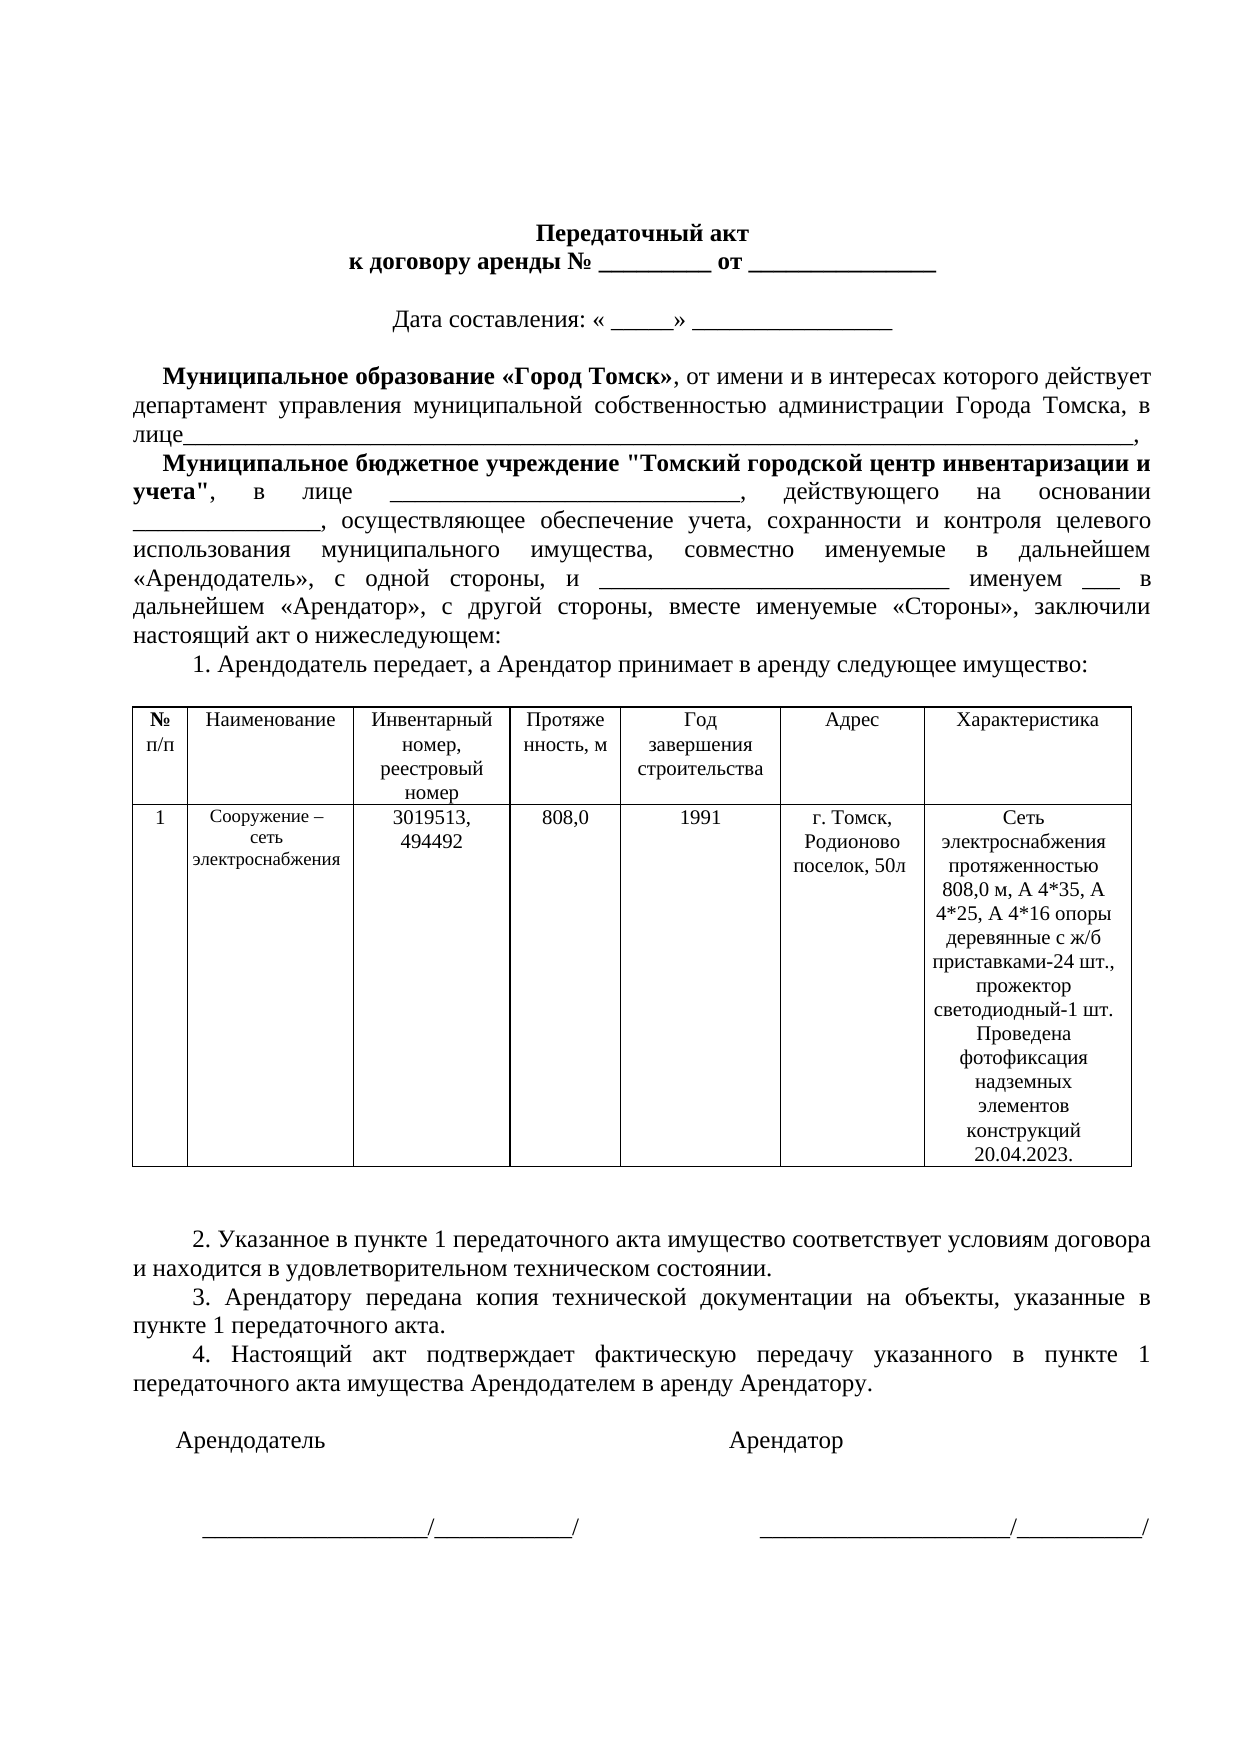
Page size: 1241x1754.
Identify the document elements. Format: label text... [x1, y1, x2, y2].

table_header Протяженность, м [511, 708, 620, 804]
table_header № п/п [133, 708, 187, 804]
table_header ____________________/__________/ [719, 1512, 1199, 1540]
table_header Адрес [781, 708, 924, 804]
table_cell г. Томск, Родионово поселок, 50л [781, 805, 924, 1166]
table_cell 3019513, 494492 [354, 805, 509, 1166]
table_cell Сооружение – сеть электроснабжения [188, 805, 353, 1166]
table_cell 808,0 [511, 805, 620, 1166]
table_header Наименование [188, 708, 353, 804]
table_header Арендатор [638, 1425, 1139, 1454]
table_cell Сеть электроснабжения протяженностью 808,0 м, А 4*35, А 4*25, А 4*16 опоры деревянные с ж/б приставками-24 шт., прожектор светодиодный-1 шт. Проведена фотофиксация надземных элементов конструкций 20.04.2023. [925, 805, 1131, 1166]
text Муниципальное бюджетное учреждение "Томский городской центр инвентаризации и учета", в лице ____________________________, действующего на основании _______________, осуществляющее обеспечение учета, сохранности и контроля целевого использования муниципального имущества, совместно именуемые в дальнейшем «Арендодатель», с одной стороны, и ____________________________ именуем ___ в дальнейшем «Арендатор», с другой стороны, вместе именуемые «Стороны», заключили настоящий акт о нижеследующем: [133, 448, 1152, 649]
table_header Характеристика [925, 708, 1131, 804]
text 1. Арендодатель передает, а Арендатор принимает в аренду следующее имущество: [133, 649, 1152, 678]
text Передаточный акт [133, 218, 1152, 246]
text 3. Арендатору передана копия технической документации на объекты, указанные в пункте 1 передаточного акта. [133, 1282, 1152, 1339]
text 4. Настоящий акт подтверждает фактическую передачу указанного в пункте 1 передаточного акта имущества Арендодателем в аренду Арендатору. [133, 1339, 1152, 1397]
table_header Год завершения строительства [621, 708, 780, 804]
table_header [664, 1512, 719, 1540]
table_header Инвентарный номер, реестровый номер [354, 708, 509, 804]
table_cell 1 [133, 805, 187, 1166]
text 2. Указанное в пункте 1 передаточного акта имущество соответствует условиям договора и находится в удовлетворительном техническом состоянии. [133, 1224, 1152, 1282]
text к договору аренды № _________ от _______________ [133, 246, 1152, 275]
table_header Арендодатель [133, 1425, 638, 1454]
table_header __________________/___________/ [191, 1512, 664, 1540]
table_cell 1991 [621, 805, 780, 1166]
text Дата составления: « _____» ________________ [133, 304, 1152, 333]
text Муниципальное образование «Город Томск», от имени и в интересах которого действует департамент управления муниципальной собственностью администрации Города Томска, в лице____________________________________________________________________________, [133, 361, 1152, 448]
